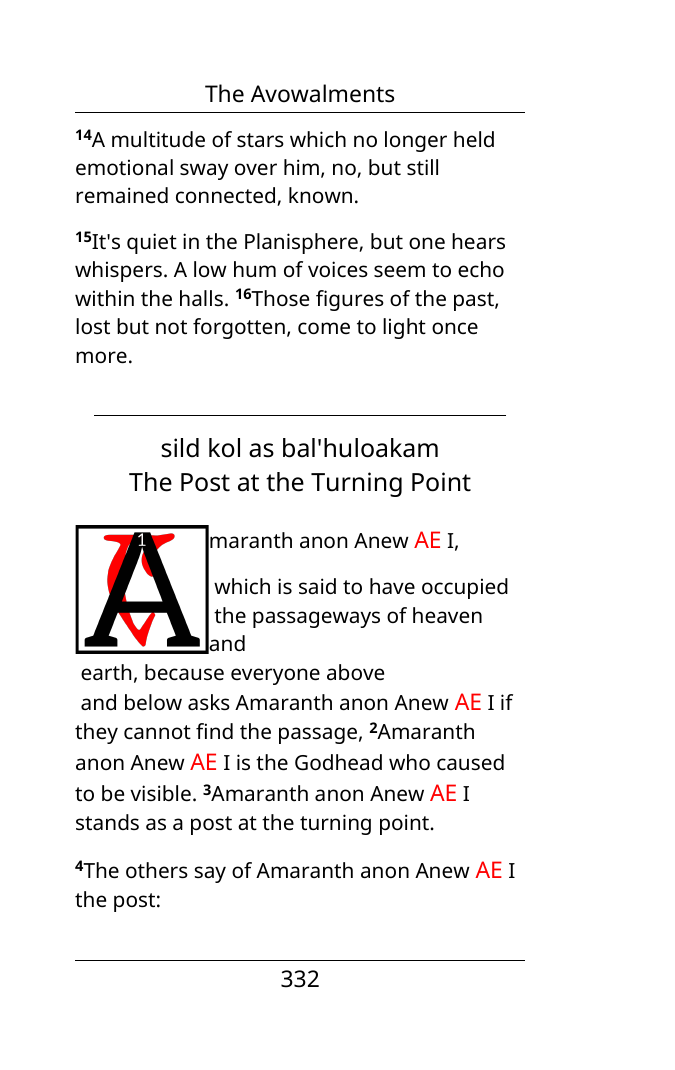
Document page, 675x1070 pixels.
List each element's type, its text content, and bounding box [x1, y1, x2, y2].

text which is said to have occupied [209, 572, 525, 601]
text maranth anon Anew AE I, [75, 524, 525, 555]
text 14A multitude of stars which no longer held emotional sway over him, no, but still remained connected, known. [75, 125, 525, 210]
text The Post at the Turning Point [75, 464, 525, 498]
text 15It's quiet in the Planisphere, but one hears whispers. A low hum of voices seem to echo within the halls. 16Those figures of the past, lost but not forgotten, come to light once more. [75, 227, 525, 369]
text the passageways of heaven and [75, 601, 525, 658]
text 4The others say of Amaranth anon Anew AE I the post: [75, 854, 525, 913]
text earth, because everyone above [75, 658, 525, 686]
picture [75, 525, 209, 654]
text and below asks Amaranth anon Anew AE I if they cannot find the passage, 2Amaranth anon Anew AE I is the Godhead who caused to be visible. 3Amaranth anon Anew AE I stands as a post at the turning point. [75, 686, 525, 837]
text sild kol as bal'huloakam [75, 430, 525, 464]
